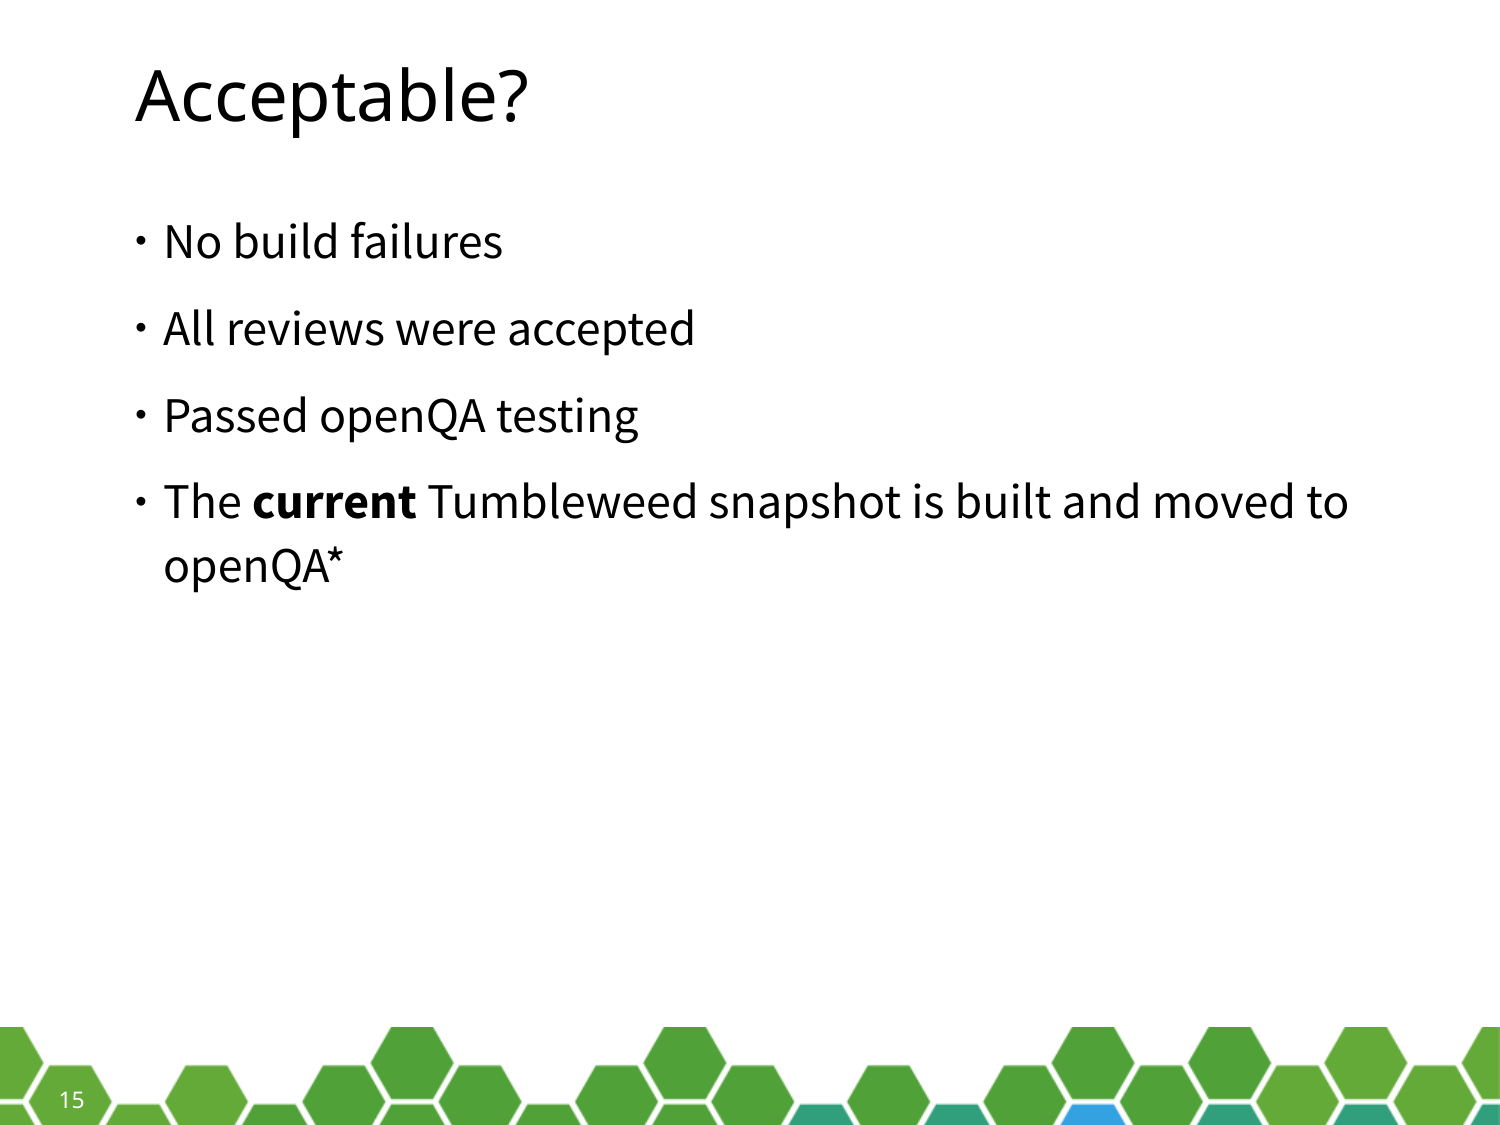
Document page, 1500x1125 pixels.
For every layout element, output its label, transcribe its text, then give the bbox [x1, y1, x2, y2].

list No build failures All reviews were accepted Passed openQA testing The current Tumbleweed snapshot is built and moved to openQA* [135, 208, 1372, 862]
picture [0, 1027, 1500, 1125]
title Acceptable? [135, 12, 1372, 175]
